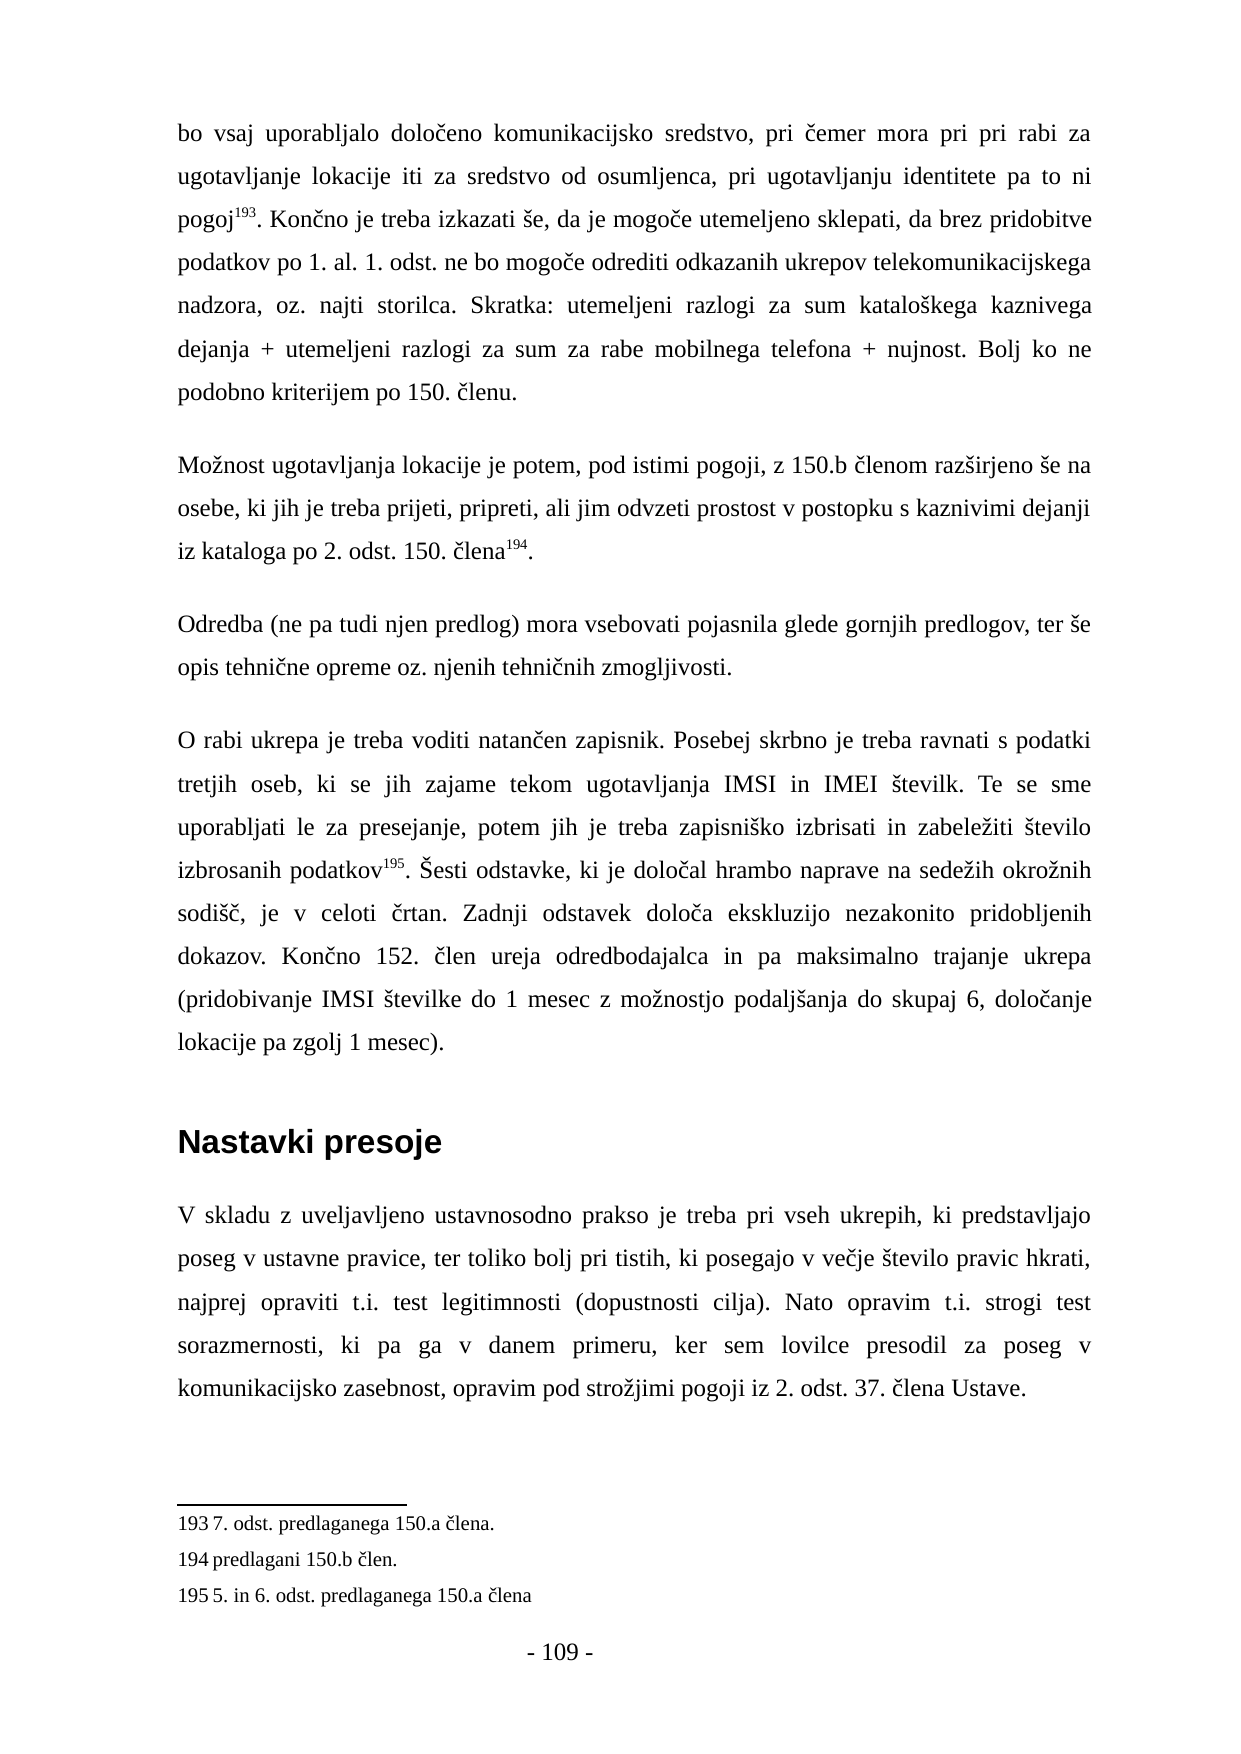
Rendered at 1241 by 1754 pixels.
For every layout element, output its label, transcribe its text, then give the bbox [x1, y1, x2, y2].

text V skladu z uveljavljeno ustavnosodno prakso je treba pri vseh ukrepih, ki predstavljajo poseg v ustavne pravice, ter toliko bolj pri tistih, ki posegajo v večje število pravic hkrati, najprej opraviti t.i. test legitimnosti (dopustnosti cilja). Nato opravim t.i. strogi test sorazmernosti, ki pa ga v danem primeru, ker sem lovilce presodil za poseg v komunikacijsko zasebnost, opravim pod strožjimi pogoji iz 2. odst. 37. člena Ustave. [177, 1200, 1093, 1402]
text predlagani 150.b člen. [177, 1547, 1093, 1571]
subtitle Nastavki presoje [177, 1122, 1093, 1160]
text O rabi ukrepa je treba voditi natančen zapisnik. Posebej skrbno je treba ravnati s podatki tretjih oseb, ki se jih zajame tekom ugotavljanja IMSI in IMEI številk. Te se sme uporabljati le za presejanje, potem jih je treba zapisniško izbrisati in zabeležiti število izbrosanih podatkov. Šesti odstavke, ki je določal hrambo naprave na sedežih okrožnih sodišč, je v celoti črtan. Zadnji odstavek določa ekskluzijo nezakonito pridobljenih dokazov. Končno 152. člen ureja odredbodajalca in pa maksimalno trajanje ukrepa (pridobivanje IMSI številke do 1 mesec z možnostjo podaljšanja do skupaj 6, določanje lokacije pa zgolj 1 mesec). [177, 726, 1093, 1056]
text bo vsaj uporabljalo določeno komunikacijsko sredstvo, pri čemer mora pri pri rabi za ugotavljanje lokacije iti za sredstvo od osumljenca, pri ugotavljanju identitete pa to ni pogoj. Končno je treba izkazati še, da je mogoče utemeljeno sklepati, da brez pridobitve podatkov po 1. al. 1. odst. ne bo mogoče odrediti odkazanih ukrepov telekomunikacijskega nadzora, oz. najti storilca. Skratka: utemeljeni razlogi za sum kataloškega kaznivega dejanja + utemeljeni razlogi za sum za rabe mobilnega telefona + nujnost. Bolj ko ne podobno kriterijem po 150. členu. [177, 118, 1093, 406]
text Odredba (ne pa tudi njen predlog) mora vsebovati pojasnila glede gornjih predlogov, ter še opis tehnične opreme oz. njenih tehničnih zmogljivosti. [177, 609, 1093, 681]
text 5. in 6. odst. predlaganega 150.a člena [177, 1583, 1093, 1607]
text Možnost ugotavljanja lokacije je potem, pod istimi pogoji, z 150.b členom razširjeno še na osebe, ki jih je treba prijeti, pripreti, ali jim odvzeti prostost v postopku s kaznivimi dejanji iz kataloga po 2. odst. 150. člena. [177, 450, 1093, 565]
text 7. odst. predlaganega 150.a člena. [177, 1511, 1093, 1535]
